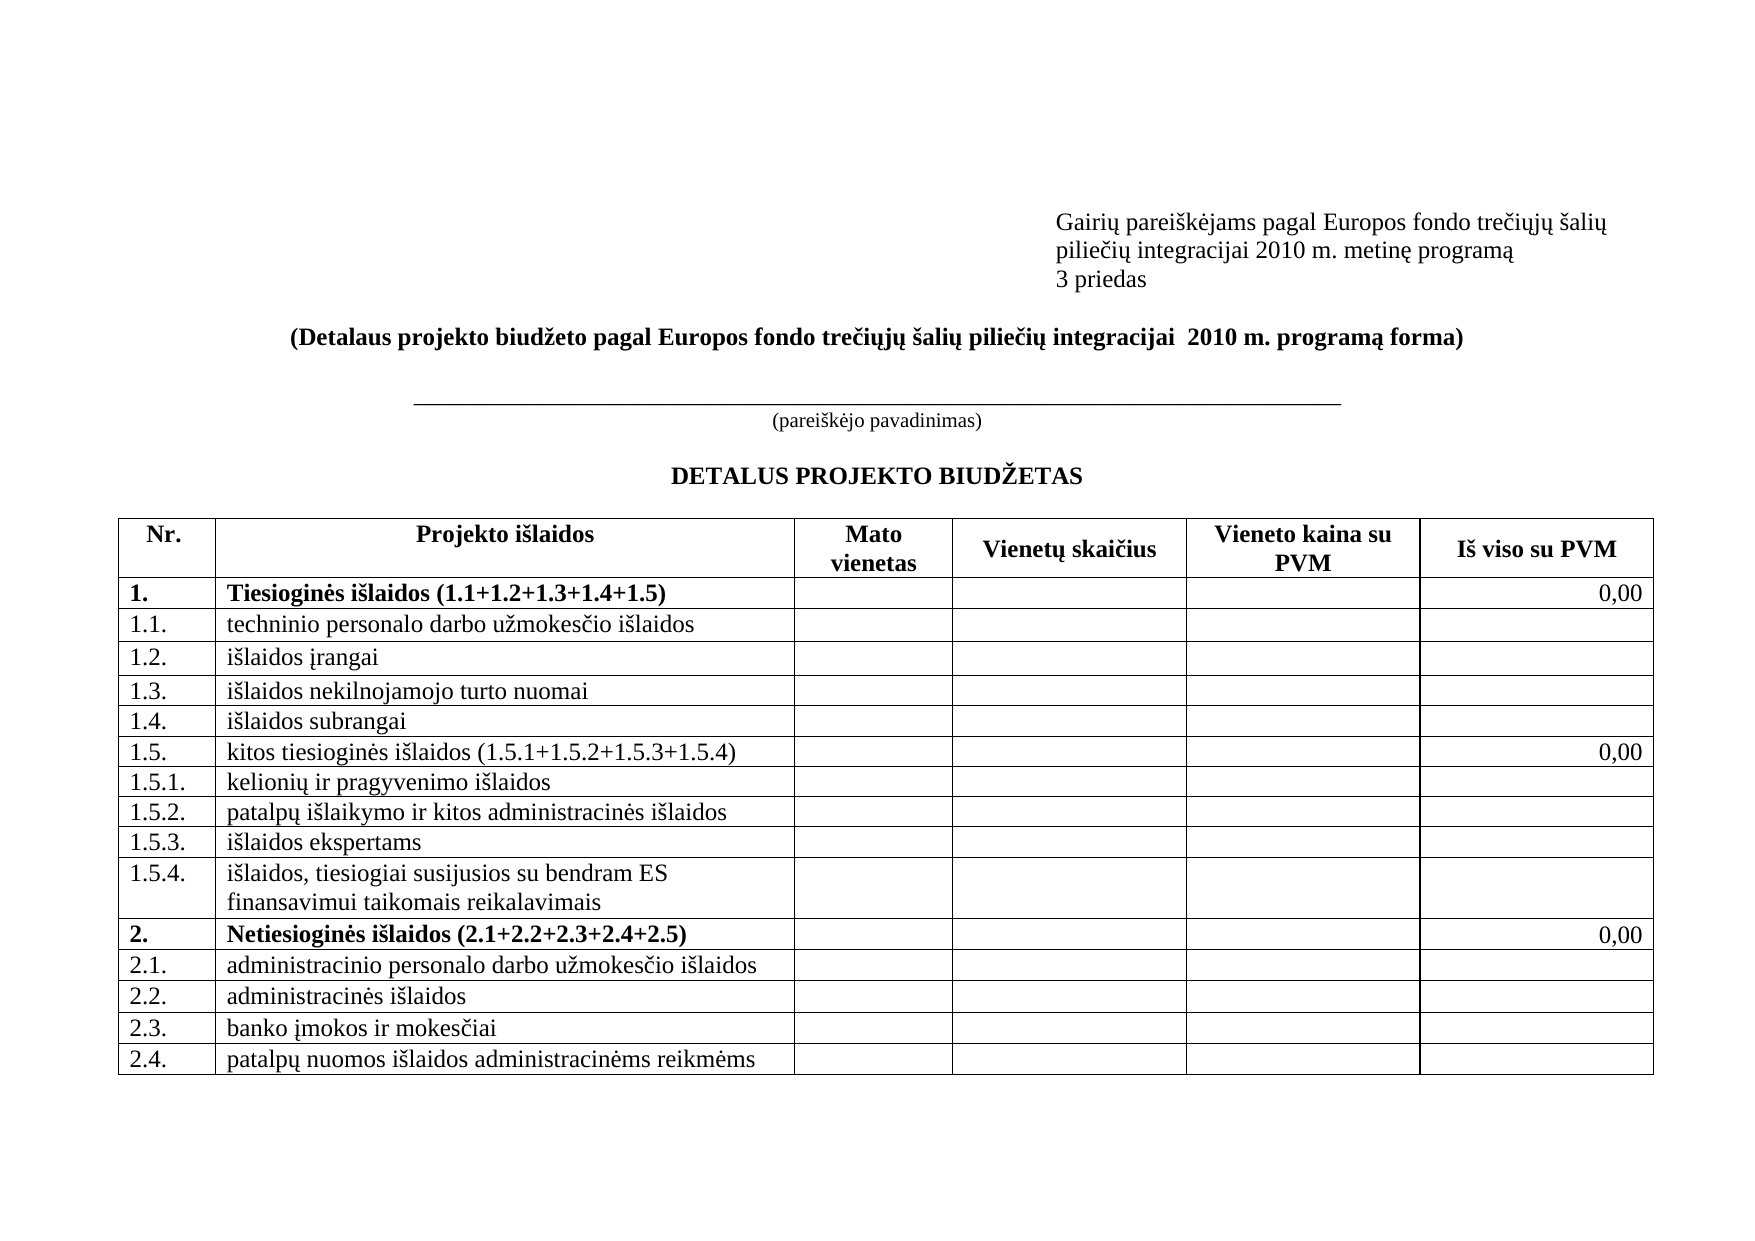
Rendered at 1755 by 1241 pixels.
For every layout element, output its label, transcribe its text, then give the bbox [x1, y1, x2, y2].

table_cell 2.4. [119, 1044, 215, 1074]
table_cell [953, 642, 1186, 675]
table_cell [953, 767, 1186, 796]
table_cell 2.3. [119, 1013, 215, 1043]
table_cell 0,00 [1421, 578, 1653, 608]
table_header Iš viso su PVM [1421, 519, 1653, 577]
table_cell [795, 858, 952, 918]
table_cell 0,00 [1421, 919, 1653, 949]
table_cell [795, 578, 952, 608]
table_cell [1187, 676, 1419, 705]
table_cell [1187, 1044, 1419, 1074]
table_cell [1187, 609, 1419, 641]
text Gairių pareiškėjams pagal Europos fondo trečiųjų šalių [1056, 207, 1636, 235]
table_cell [1421, 609, 1653, 641]
table_cell 0,00 [1421, 737, 1653, 766]
text piliečių integracijai 2010 m. metinę programą [1056, 235, 1636, 264]
table_cell [953, 578, 1186, 608]
table_cell [1187, 737, 1419, 766]
table_cell [953, 1013, 1186, 1043]
table_cell [1421, 797, 1653, 826]
table_cell administracinio personalo darbo užmokesčio išlaidos [216, 950, 794, 980]
table_cell išlaidos ekspertams [216, 827, 794, 857]
table_cell [1421, 950, 1653, 980]
table_cell [1187, 858, 1419, 918]
table_cell [795, 827, 952, 857]
table_header Mato vienetas [795, 519, 952, 577]
table_cell [953, 950, 1186, 980]
table_cell banko įmokos ir mokesčiai [216, 1013, 794, 1043]
table_cell Tiesioginės išlaidos (1.1+1.2+1.3+1.4+1.5) [216, 578, 794, 608]
table_cell [795, 981, 952, 1012]
table_cell [953, 737, 1186, 766]
table_cell 1.1. [119, 609, 215, 641]
table_cell 1.5.2. [119, 797, 215, 826]
table_cell [953, 827, 1186, 857]
table_header Vienetų skaičius [953, 519, 1186, 577]
table_cell 1.2. [119, 642, 215, 675]
table_cell [1187, 797, 1419, 826]
text DETALUS PROJEKTO BIUDŽETAS [118, 461, 1636, 489]
table_cell [1187, 706, 1419, 736]
text _ [118, 379, 1636, 408]
table_cell [953, 706, 1186, 736]
table_cell [1187, 578, 1419, 608]
table_header Nr. [119, 519, 215, 577]
table_cell [795, 706, 952, 736]
table_cell patalpų nuomos išlaidos administracinėms reikmėms [216, 1044, 794, 1074]
table_cell [795, 1013, 952, 1043]
table_cell išlaidos subrangai [216, 706, 794, 736]
table_cell [953, 981, 1186, 1012]
table_cell [795, 950, 952, 980]
text (pareiškėjo pavadinimas) [118, 408, 1636, 432]
table_cell [1421, 827, 1653, 857]
table_cell 1.4. [119, 706, 215, 736]
table_cell [953, 919, 1186, 949]
table_cell išlaidos nekilnojamojo turto nuomai [216, 676, 794, 705]
table_cell [1187, 919, 1419, 949]
text 3 priedas [1056, 264, 1636, 293]
table_cell [795, 642, 952, 675]
table_cell [795, 737, 952, 766]
table_cell 1.5.4. [119, 858, 215, 918]
table_cell kelionių ir pragyvenimo išlaidos [216, 767, 794, 796]
table_cell 1.3. [119, 676, 215, 705]
table_cell [1187, 767, 1419, 796]
table_cell 1. [119, 578, 215, 608]
table_cell 2.1. [119, 950, 215, 980]
table_cell 1.5.3. [119, 827, 215, 857]
table_cell Netiesioginės išlaidos (2.1+2.2+2.3+2.4+2.5) [216, 919, 794, 949]
table_cell [1421, 676, 1653, 705]
table_cell [953, 1044, 1186, 1074]
table_cell [1187, 827, 1419, 857]
table_cell [1421, 767, 1653, 796]
table_header Vieneto kaina su PVM [1187, 519, 1419, 577]
table_cell [1187, 981, 1419, 1012]
table_cell 2.2. [119, 981, 215, 1012]
table_cell [795, 797, 952, 826]
table_cell 1.5.1. [119, 767, 215, 796]
table_cell kitos tiesioginės išlaidos (1.5.1+1.5.2+1.5.3+1.5.4) [216, 737, 794, 766]
table_cell [795, 609, 952, 641]
table_cell [1421, 981, 1653, 1012]
table_cell išlaidos įrangai [216, 642, 794, 675]
table_cell [1421, 858, 1653, 918]
text (Detalaus projekto biudžeto pagal Europos fondo trečiųjų šalių piliečių integracijai 2010 m. programą forma) [118, 322, 1636, 350]
table_cell 1.5. [119, 737, 215, 766]
table_cell 2. [119, 919, 215, 949]
table_cell [953, 676, 1186, 705]
table_cell administracinės išlaidos [216, 981, 794, 1012]
table_cell [1187, 642, 1419, 675]
table_header Projekto išlaidos [216, 519, 794, 577]
table_cell [1421, 1044, 1653, 1074]
table_cell [953, 858, 1186, 918]
table_cell [795, 767, 952, 796]
table_cell [795, 919, 952, 949]
table_cell [795, 1044, 952, 1074]
table_cell išlaidos, tiesiogiai susijusios su bendram ES finansavimui taikomais reikalavimais [216, 858, 794, 918]
table_cell [1421, 642, 1653, 675]
table_cell [1421, 1013, 1653, 1043]
table_cell [953, 609, 1186, 641]
table_cell [1421, 706, 1653, 736]
table_cell patalpų išlaikymo ir kitos administracinės išlaidos [216, 797, 794, 826]
table_cell [1187, 950, 1419, 980]
table_cell [953, 797, 1186, 826]
table_cell techninio personalo darbo užmokesčio išlaidos [216, 609, 794, 641]
table_cell [795, 676, 952, 705]
table_cell [1187, 1013, 1419, 1043]
